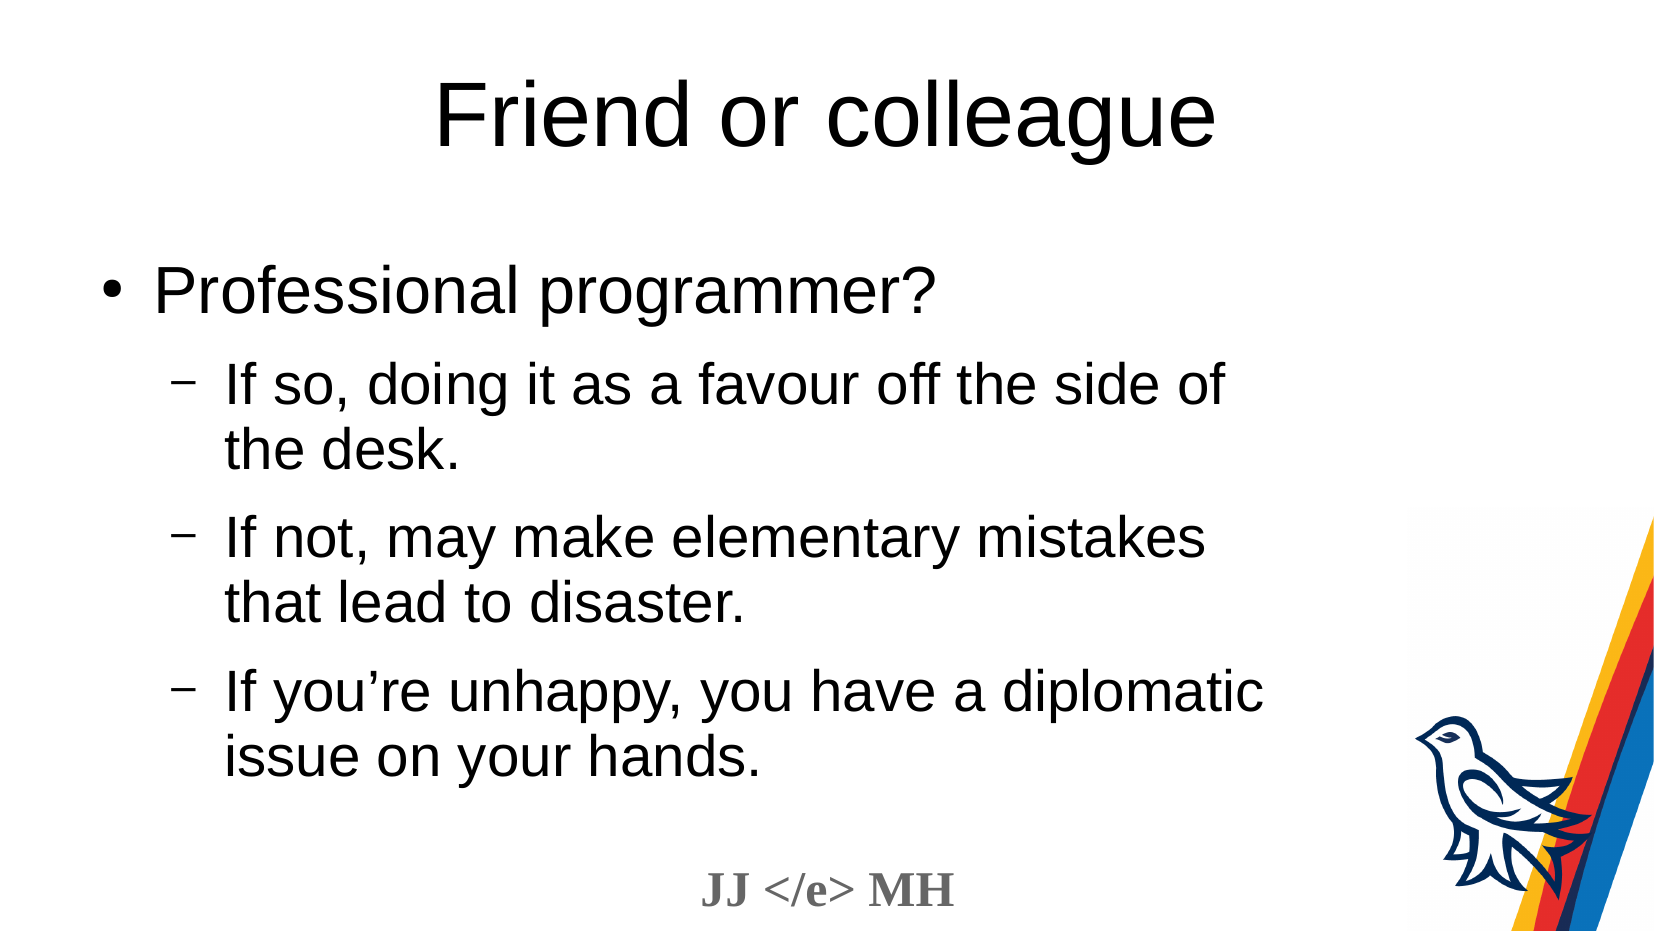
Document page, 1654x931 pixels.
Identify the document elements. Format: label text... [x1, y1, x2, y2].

title Friend or colleague [82, 37, 1571, 193]
list Professional programmer? If so, doing it as a favour off the side of the desk. If not, may make elementary mistakes that lead to disaster. If you’re unhappy, you have a diplomatic issue on your hands. [82, 253, 1300, 793]
picture [1407, 507, 1654, 931]
